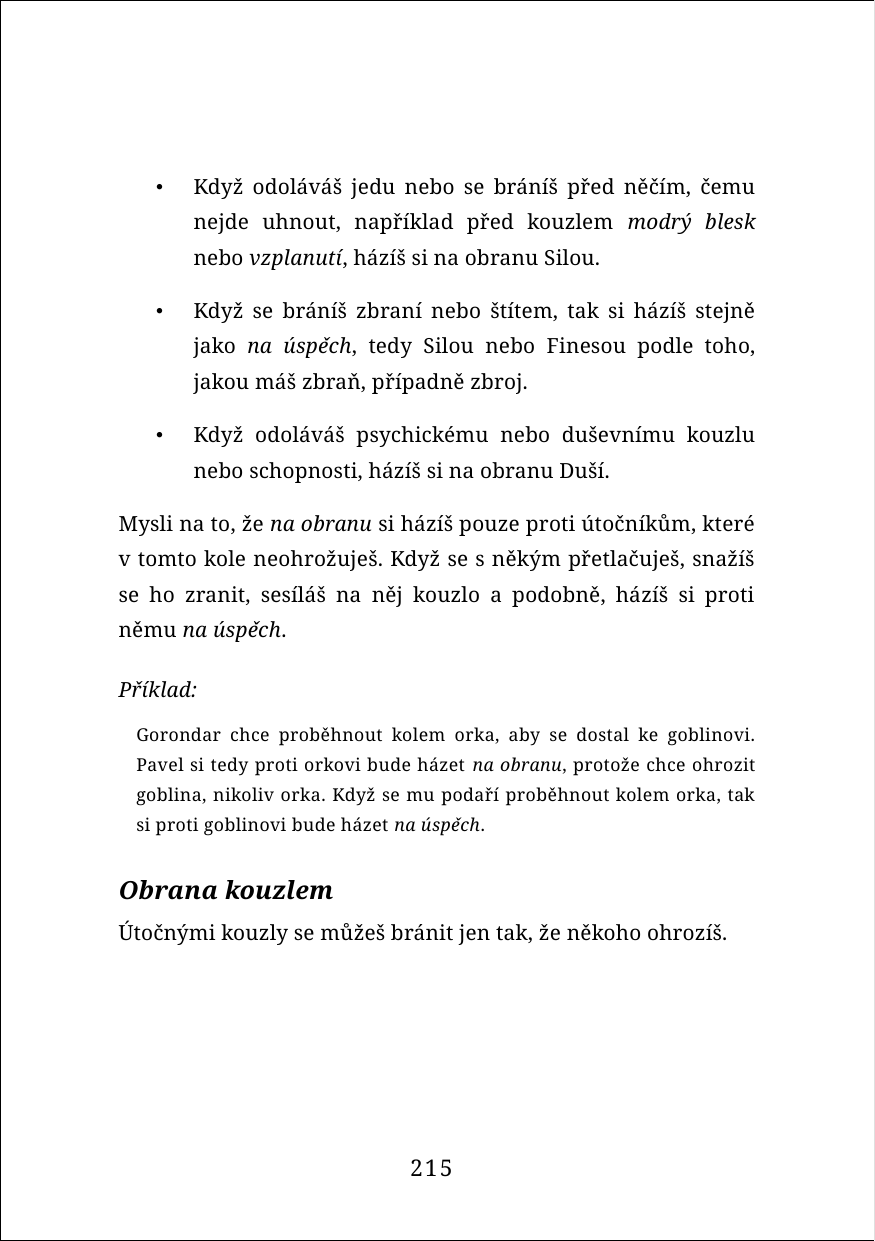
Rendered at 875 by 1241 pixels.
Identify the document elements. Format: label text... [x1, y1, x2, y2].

text Útočnými kouzly se můžeš bránit jen tak, že někoho ohrozíš. [118, 918, 756, 947]
subtitle Obrana kouzlem [118, 872, 756, 906]
text Příklad: [118, 675, 756, 703]
list Když se bráníš zbraní nebo štítem, tak si házíš stejně jako na úspěch, tedy Silou nebo Finesou podle toho, jakou máš zbraň, případně zbroj. [156, 296, 756, 396]
list Když odoláváš psychickému nebo duševnímu kouzlu nebo schopnosti, házíš si na obranu Duší. [156, 420, 756, 484]
list Když odoláváš jedu nebo se bráníš před něčím, čemu nejde uhnout, například před kouzlem modrý blesk nebo vzplanutí, házíš si na obranu Silou. [156, 172, 756, 271]
text Mysli na to, že na obranu si házíš pouze proti útočníkům, které v tomto kole neohrožuješ. Když se s někým přetlačuješ, snažíš se ho zranit, sesíláš na něj kouzlo a podobně, házíš si proti němu na úspěch. [118, 509, 756, 644]
text Gorondar chce proběhnout kolem orka, aby se dostal ke goblinovi. Pavel si tedy proti orkovi bude házet na obranu, protože chce ohrozit goblina, nikoliv orka. Když se mu podaří proběhnout kolem orka, tak si proti goblinovi bude házet na úspěch. [136, 722, 756, 837]
